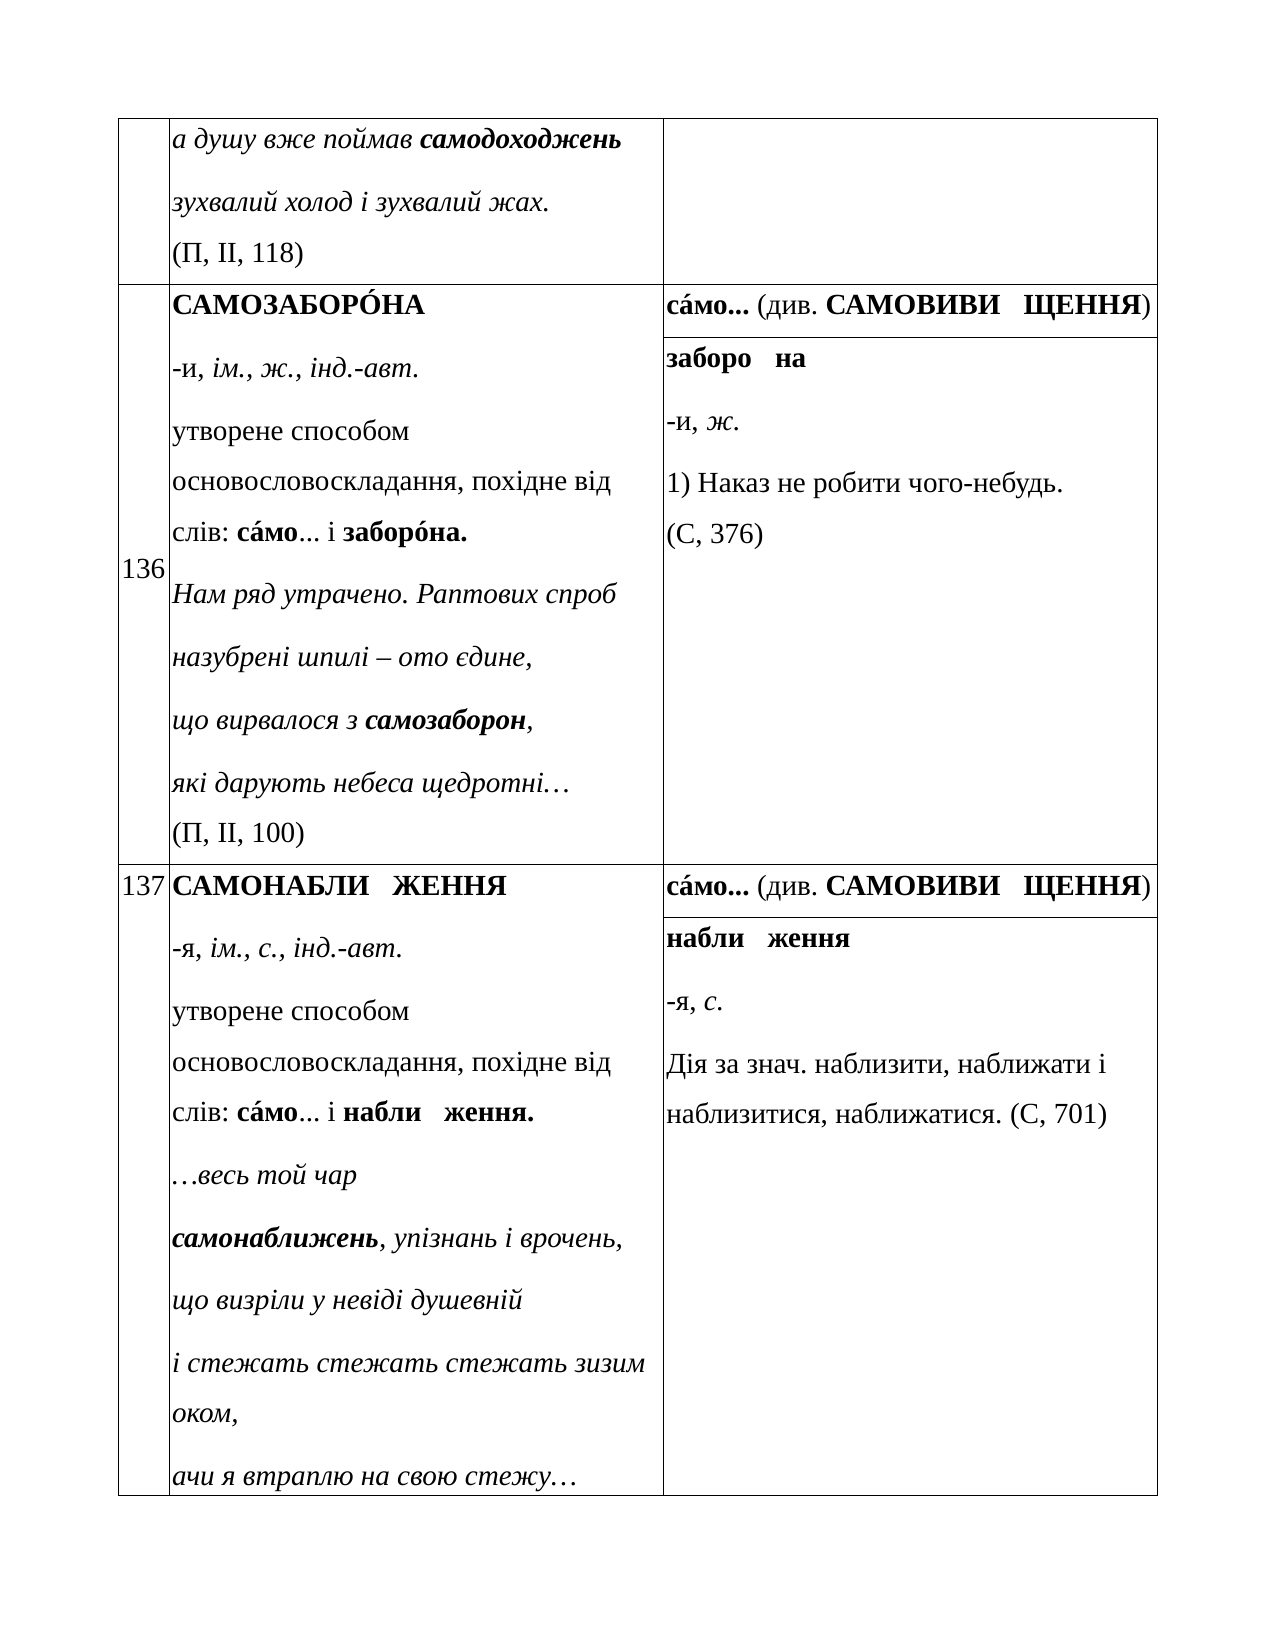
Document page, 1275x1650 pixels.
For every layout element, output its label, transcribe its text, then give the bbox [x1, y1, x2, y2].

table_cell [664, 119, 1157, 284]
table_cell 136 [119, 285, 169, 864]
table_cell а душу вже поймав самодоходжень зухвалий холод і зухвалий жах. (П, ІІ, 118) [170, 119, 663, 284]
table_cell сáмо... (див. САМОВИВИЩЕННЯ) [664, 865, 1157, 917]
table_cell 137 [119, 865, 169, 1495]
table_cell заборона -и, ж. 1) Наказ не робити чого-небудь. (С, 376) [664, 338, 1157, 864]
table_cell сáмо... (див. САМОВИВИЩЕННЯ) [664, 285, 1157, 336]
table_cell САМОНАБЛИЖЕННЯ -я, ім., с., інд.-авт. утворене способом основословоскладання, похідне від слів: сáмо... і наближення. …весь той чар самонаближень, упізнань і врочень, що визріли у невіді душевній і стежать стежать стежать зизим оком, ачи я втраплю на свою стежу… [170, 865, 663, 1495]
table_cell САМОЗАБОРÓНА -и, ім., ж., інд.-авт. утворене способом основословоскладання, похідне від слів: сáмо... і заборóна. Нам ряд утрачено. Раптових спроб назубрені шпилі – ото єдине, що вирвалося з самозаборон, які дарують небеса щедротні… (П, ІІ, 100) [170, 285, 663, 864]
table_cell наближення -я, с. Дія за знач. наблизити, наближати і наблизитися, наближатися. (С, 701) [664, 918, 1157, 1495]
table_cell [119, 119, 169, 284]
